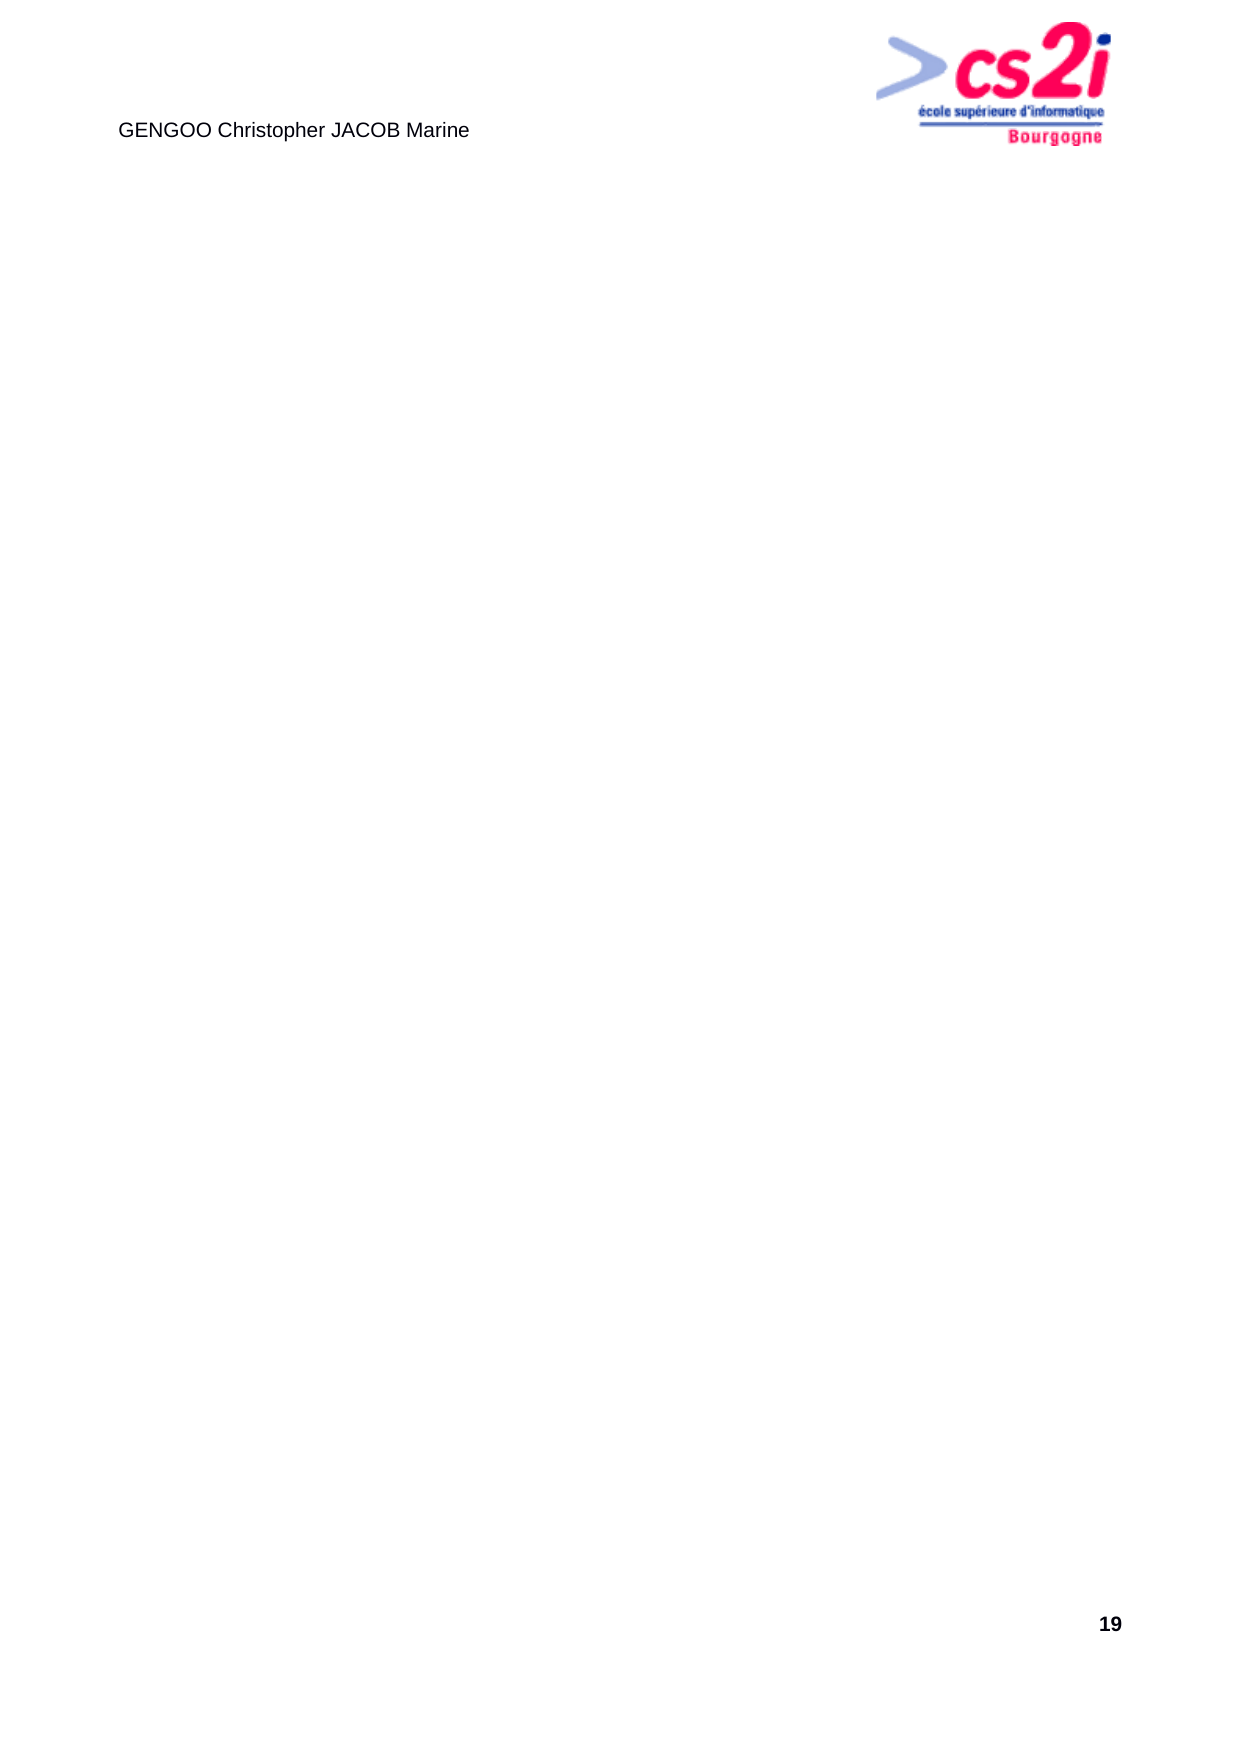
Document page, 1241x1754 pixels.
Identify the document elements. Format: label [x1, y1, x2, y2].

picture [876, 22, 1111, 146]
